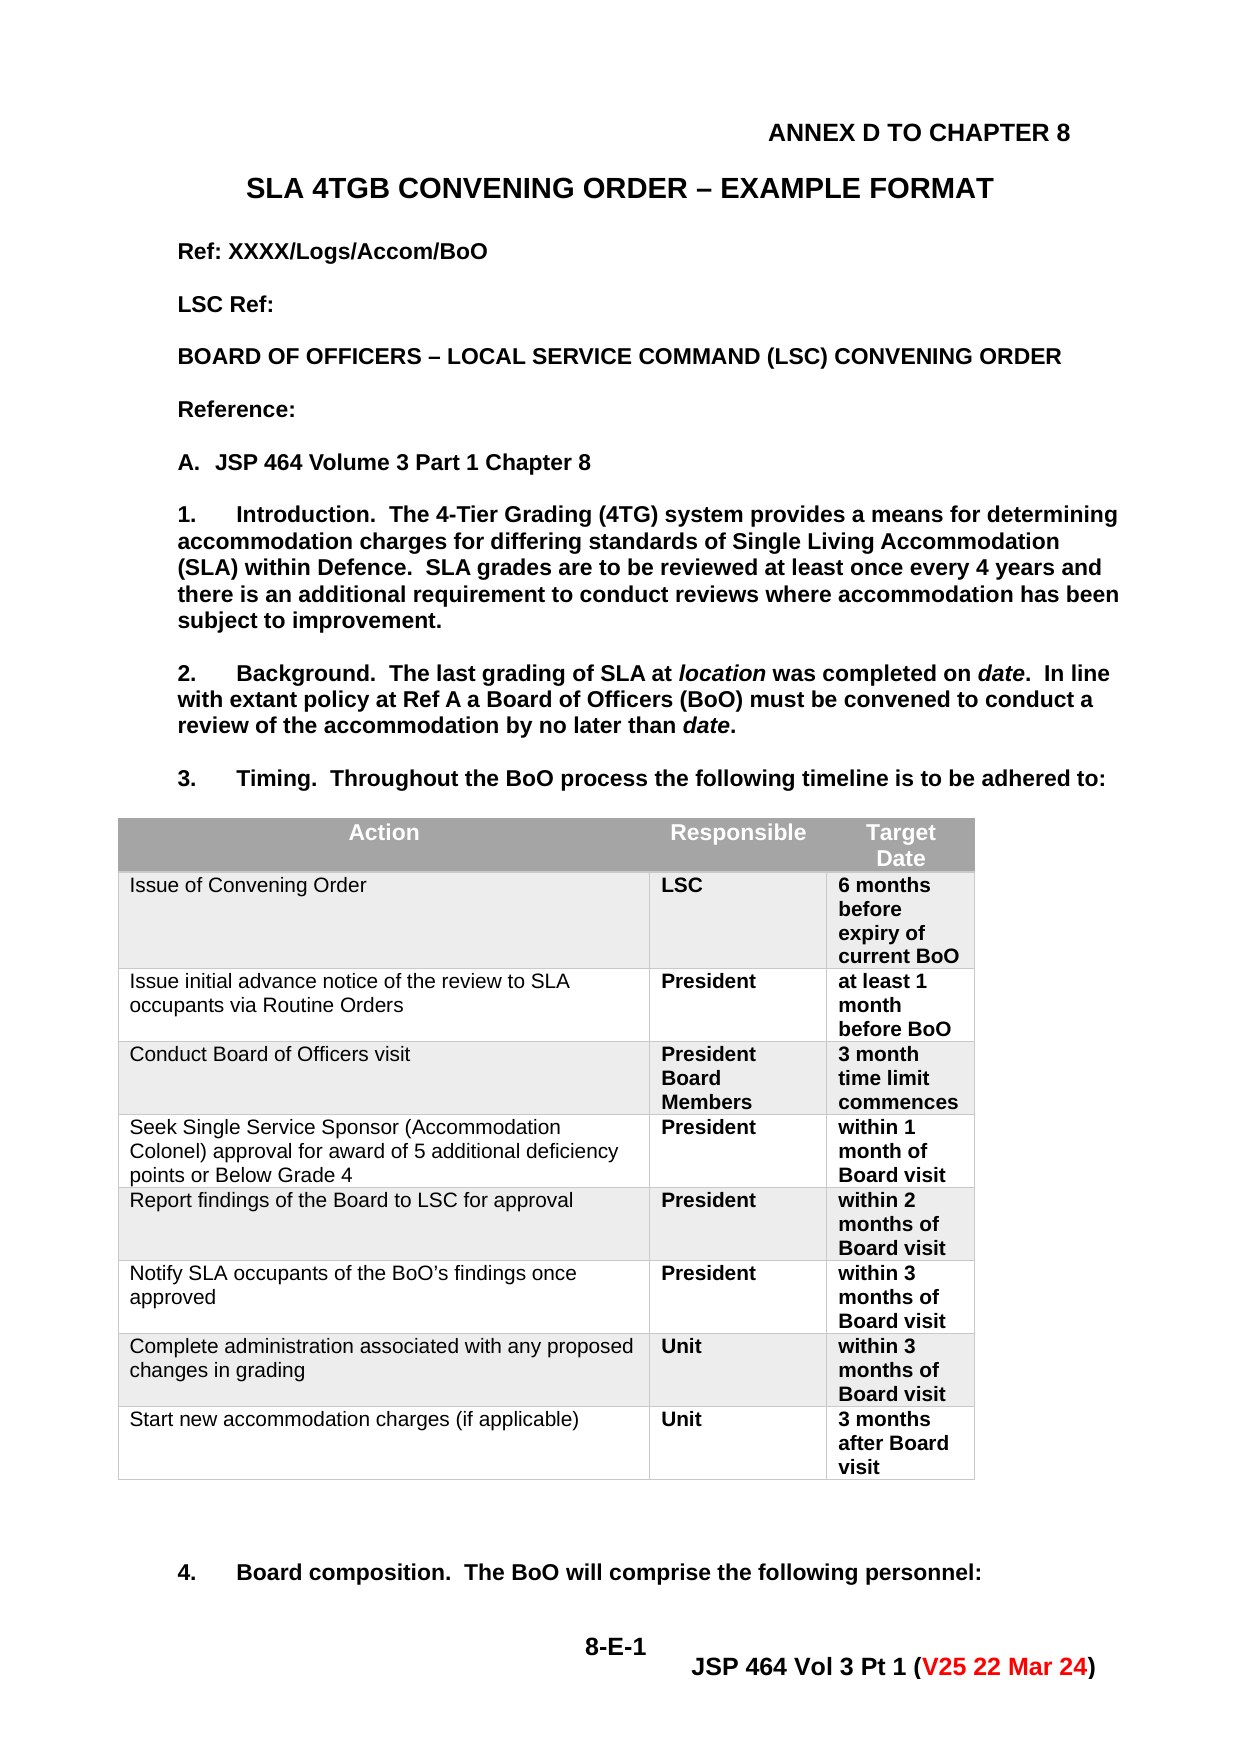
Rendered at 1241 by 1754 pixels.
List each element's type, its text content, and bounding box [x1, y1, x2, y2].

text 2. Background. The last grading of SLA at location was completed on date. In line with extant policy at Ref A a Board of Officers (BoO) must be convened to conduct a review of the accommodation by no later than date. [177, 659, 1122, 739]
table_cell Start new accommodation charges (if applicable) [119, 1407, 649, 1479]
text 4. Board composition. The BoO will comprise the following personnel: [177, 1559, 1122, 1585]
list JSP 464 Volume 3 Part 1 Chapter 8 [177, 449, 1122, 475]
table_cell Seek Single Service Sponsor (Accommodation Colonel) approval for award of 5 additional deficiency points or Below Grade 4 [119, 1115, 649, 1187]
table_cell within 3 months of Board visit [827, 1334, 974, 1406]
table_cell President [650, 1188, 826, 1260]
table_cell President [650, 1261, 826, 1333]
table_cell within 2 months of Board visit [827, 1188, 974, 1260]
table_cell Report findings of the Board to LSC for approval [119, 1188, 649, 1260]
text LSC Ref: [177, 291, 1122, 317]
table_cell President [650, 969, 826, 1041]
table_cell 6 months before expiry of current BoO [827, 873, 974, 968]
table_cell Unit [650, 1334, 826, 1406]
text SLA 4TGB CONVENING ORDER – EXAMPLE FORMAT [118, 171, 1122, 204]
table_header Target Date [827, 819, 974, 871]
table_header Responsible [650, 819, 827, 871]
table_cell at least 1 month before BoO [827, 969, 974, 1041]
text 1. Introduction. The 4-Tier Grading (4TG) system provides a means for determining accommodation charges for differing standards of Single Living Accommodation (SLA) within Defence. SLA grades are to be reviewed at least once every 4 years and there is an additional requirement to conduct reviews where accommodation has been subject to improvement. [177, 501, 1122, 633]
table_cell within 1 month of Board visit [827, 1115, 974, 1187]
text 3. Timing. Throughout the BoO process the following timeline is to be adhered to: [177, 765, 1122, 791]
table_cell Issue of Convening Order [119, 873, 649, 968]
table_cell 3 month time limit commences [827, 1042, 974, 1114]
table_header Action [119, 819, 650, 871]
table_cell Complete administration associated with any proposed changes in grading [119, 1334, 649, 1406]
table_cell within 3 months of Board visit [827, 1261, 974, 1333]
text Ref: XXXX/Logs/Accom/BoO [177, 238, 1122, 264]
table_cell President Board Members [650, 1042, 826, 1114]
table_cell President [650, 1115, 826, 1187]
table_cell LSC [650, 873, 826, 968]
table_cell 3 months after Board visit [827, 1407, 974, 1479]
text BOARD OF OFFICERS – LOCAL SERVICE COMMAND (LSC) CONVENING ORDER [177, 343, 1122, 370]
table_cell Unit [650, 1407, 826, 1479]
text Reference: [177, 396, 1122, 422]
table_cell Notify SLA occupants of the BoO’s findings once approved [119, 1261, 649, 1333]
table_cell Conduct Board of Officers visit [119, 1042, 649, 1114]
table_cell Issue initial advance notice of the review to SLA occupants via Routine Orders [119, 969, 649, 1041]
text ANNEX D TO CHAPTER 8 [768, 118, 1122, 147]
